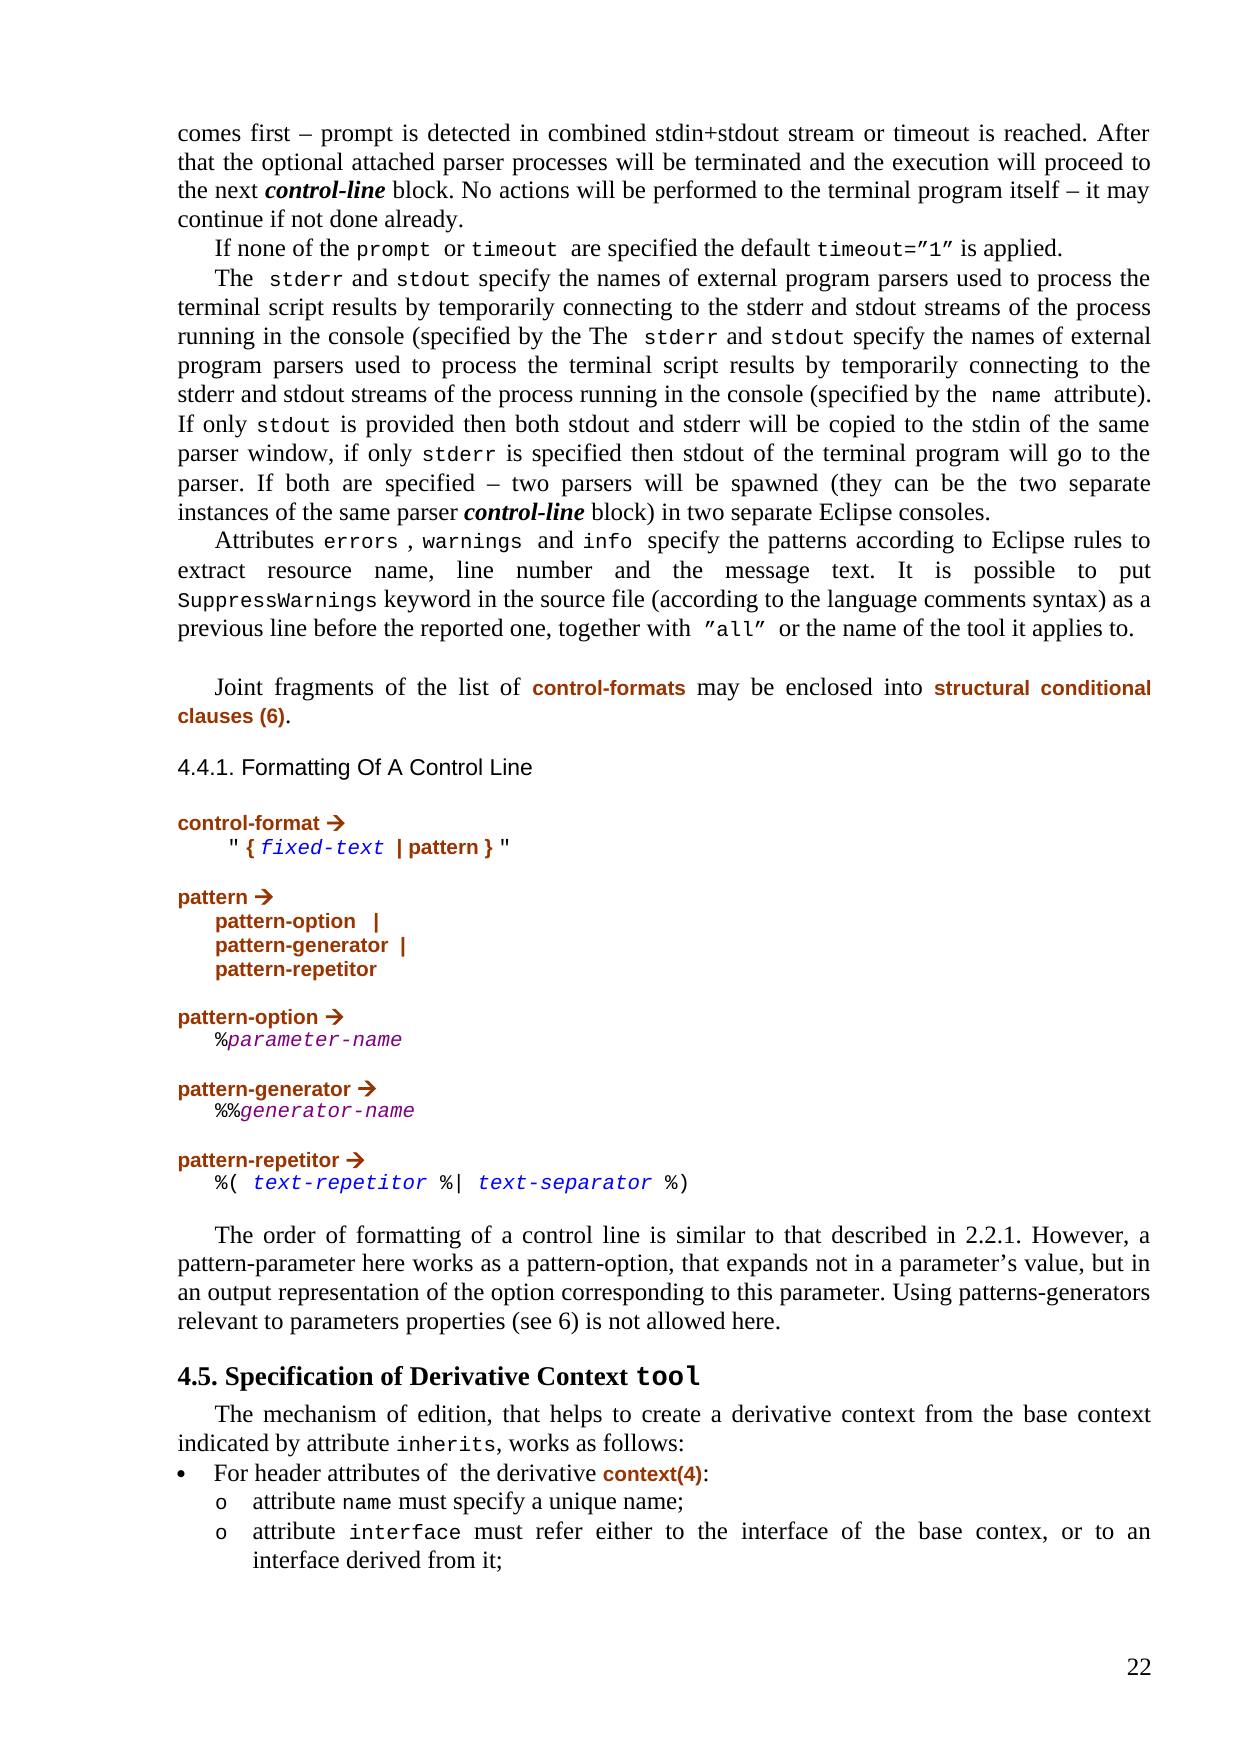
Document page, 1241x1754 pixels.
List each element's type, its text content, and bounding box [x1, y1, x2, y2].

text The mechanism of edition, that helps to create a derivative context from the base context indicated by attribute inherits, works as follows: [177, 1399, 1152, 1458]
text pattern  [177, 885, 1152, 909]
text %%generator-name [177, 1100, 1152, 1124]
text comes first – prompt is detected in combined stdin+stdout stream or timeout is reached. After that the optional attached parser processes will be terminated and the execution will proceed to the next control-line block. No actions will be performed to the terminal program itself – it may continue if not done already. [177, 118, 1152, 233]
text Joint fragments of the list of control-formats may be enclosed into structural conditional clauses (6). [177, 672, 1152, 729]
text %parameter-name [177, 1029, 1152, 1052]
text Attributes errors , warnings and info specify the patterns according to Eclipse rules to extract resource name, line number and the message text. It is possible to put SuppressWarnings keyword in the source file (according to the language comments syntax) as a previous line before the reported one, together with ”all” or the name of the tool it applies to. [177, 526, 1152, 643]
text pattern-repetitor  [177, 1148, 1152, 1172]
text The stderr and stdout specify the names of external program parsers used to process the terminal script results by temporarily connecting to the stderr and stdout streams of the process running in the console (specified by the The stderr and stdout specify the names of external program parsers used to process the terminal script results by temporarily connecting to the stderr and stdout streams of the process running in the console (specified by the name attribute). If only stdout is provided then both stdout and stderr will be copied to the stdin of the same parser window, if only stderr is specified then stdout of the terminal program will go to the parser. If both are specified – two parsers will be spawned (they can be the two separate instances of the same parser control-line block) in two separate Eclipse consoles. [177, 263, 1152, 526]
text control-format  [177, 811, 1152, 835]
list attribute interface must refer either to the interface of the base contex, or to an interface derived from it; [215, 1516, 1152, 1574]
text " { fixed-text | pattern } " [177, 835, 1152, 861]
subtitle 4.5. Specification of Derivative Context tool [177, 1360, 1152, 1393]
text pattern-repetitor [177, 957, 1152, 981]
text pattern-generator | [177, 933, 1152, 957]
text pattern-option | [177, 909, 1152, 933]
text If none of the prompt or timeout are specified the default timeout=”1” is applied. [177, 233, 1152, 263]
text The order of formatting of a control line is similar to that described in 2.2.1. However, a pattern-parameter here works as a pattern-option, that expands not in a parameter’s value, but in an output representation of the option corresponding to this parameter. Using patterns-generators relevant to parameters properties (see 6) is not allowed here. [177, 1220, 1152, 1335]
text pattern-option  [177, 1005, 1152, 1029]
list attribute name must specify a unique name; [215, 1486, 1152, 1516]
list For header attributes of the derivative context(4): [177, 1458, 1152, 1486]
text %( text-repetitor %| text-separator %) [177, 1172, 1152, 1196]
text pattern-generator  [177, 1076, 1152, 1100]
subtitle 4.4.1. Formatting Of A Control Line [177, 754, 1152, 781]
